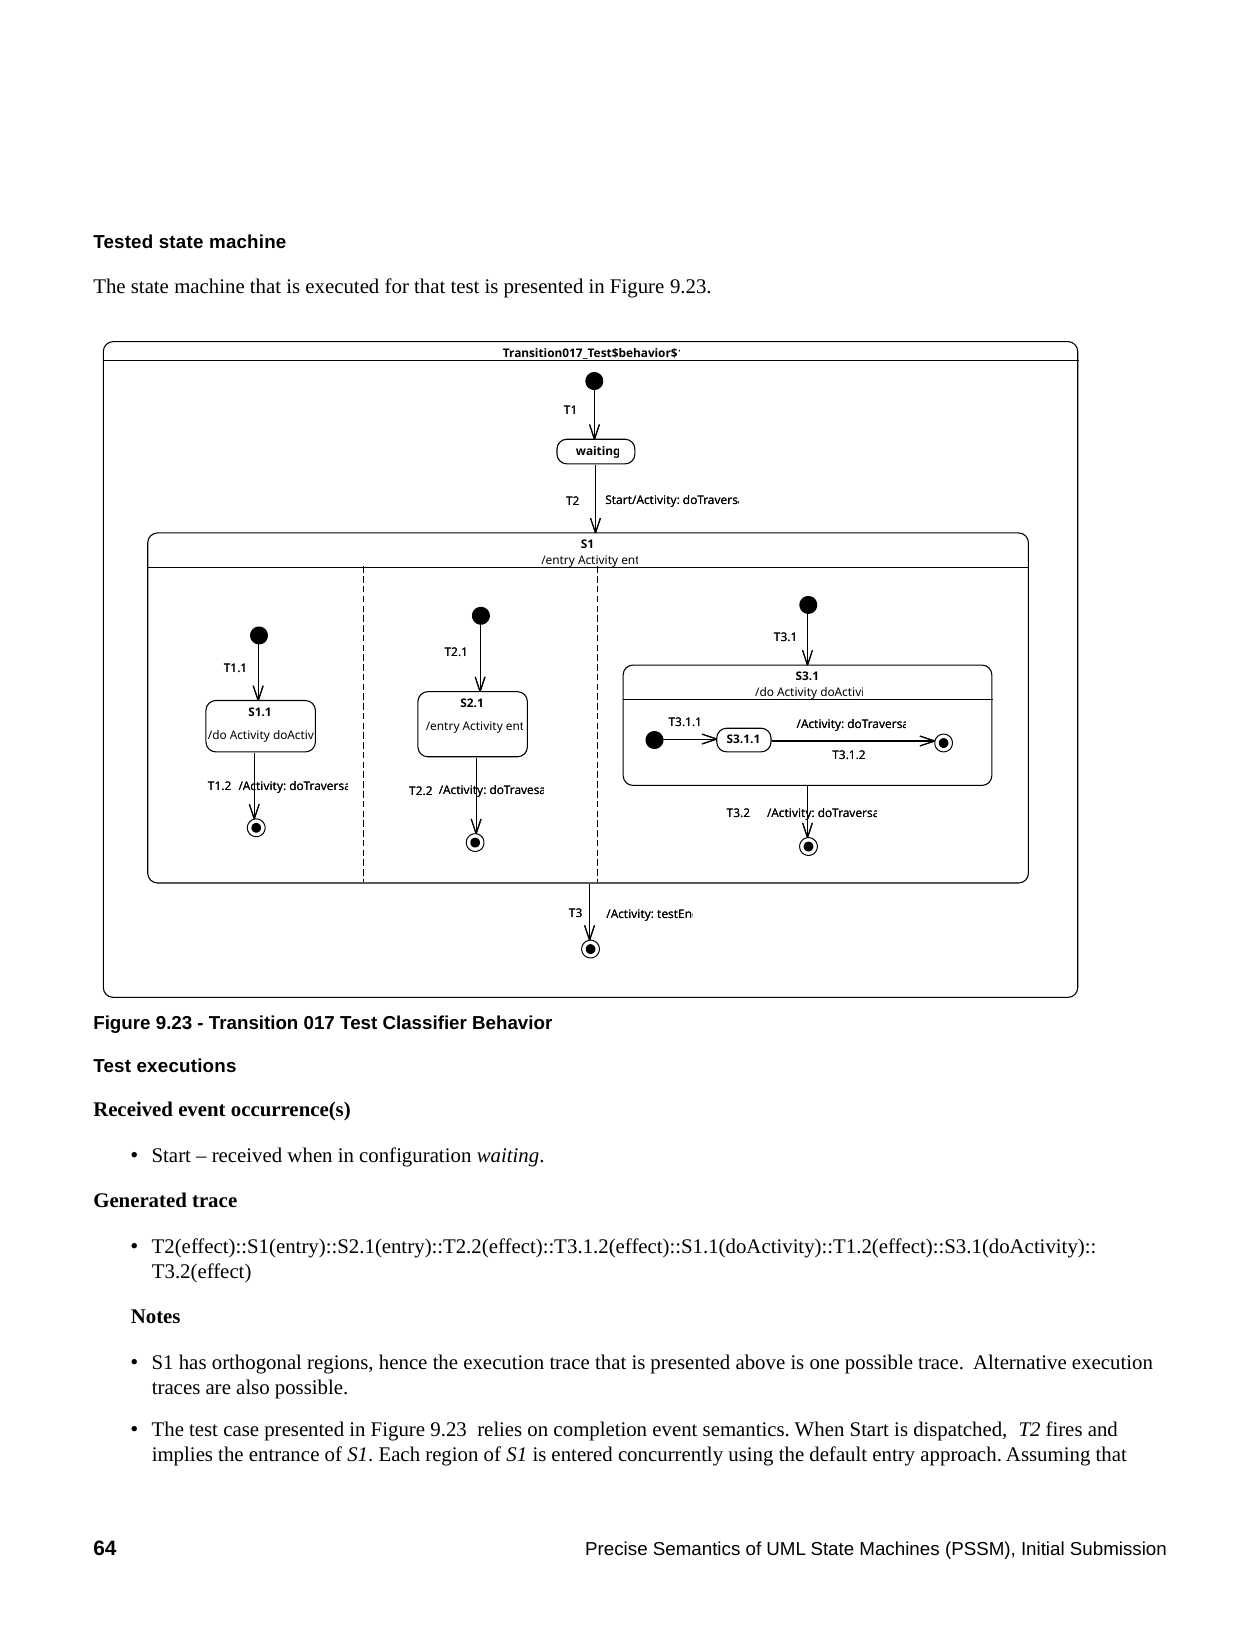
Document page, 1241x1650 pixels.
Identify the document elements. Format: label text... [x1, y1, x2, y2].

text Figure 9.23 - Transition 017 Test Classifier Behavior [93, 331, 1089, 1033]
subtitle Tested state machine [93, 231, 1164, 253]
text Received event occurrence(s) [93, 1097, 1164, 1121]
text The state machine that is executed for that test is presented in Figure 9.23. [93, 274, 1164, 298]
list Start – received when in configuration waiting. [131, 1142, 1164, 1167]
list T2(effect)::S1(entry)::S2.1(entry)::T2.2(effect)::T3.1.2(effect)::S1.1(doActivity)::T1.2(effect)::S3.1(doActivity):: T3.2(effect) [131, 1233, 1164, 1283]
text Generated trace [93, 1188, 1164, 1212]
text Notes [131, 1304, 1164, 1328]
subtitle Test executions [93, 319, 1164, 1076]
list S1 has orthogonal regions, hence the execution trace that is presented above is one possible trace. Alternative execution traces are also possible. [131, 1349, 1164, 1399]
list The test case presented in Figure 9.23 relies on completion event semantics. When Start is dispatched, T2 fires and implies the entrance of S1. Each region of S1 is entered concurrently using the default entry approach. Assuming that [131, 1416, 1164, 1466]
